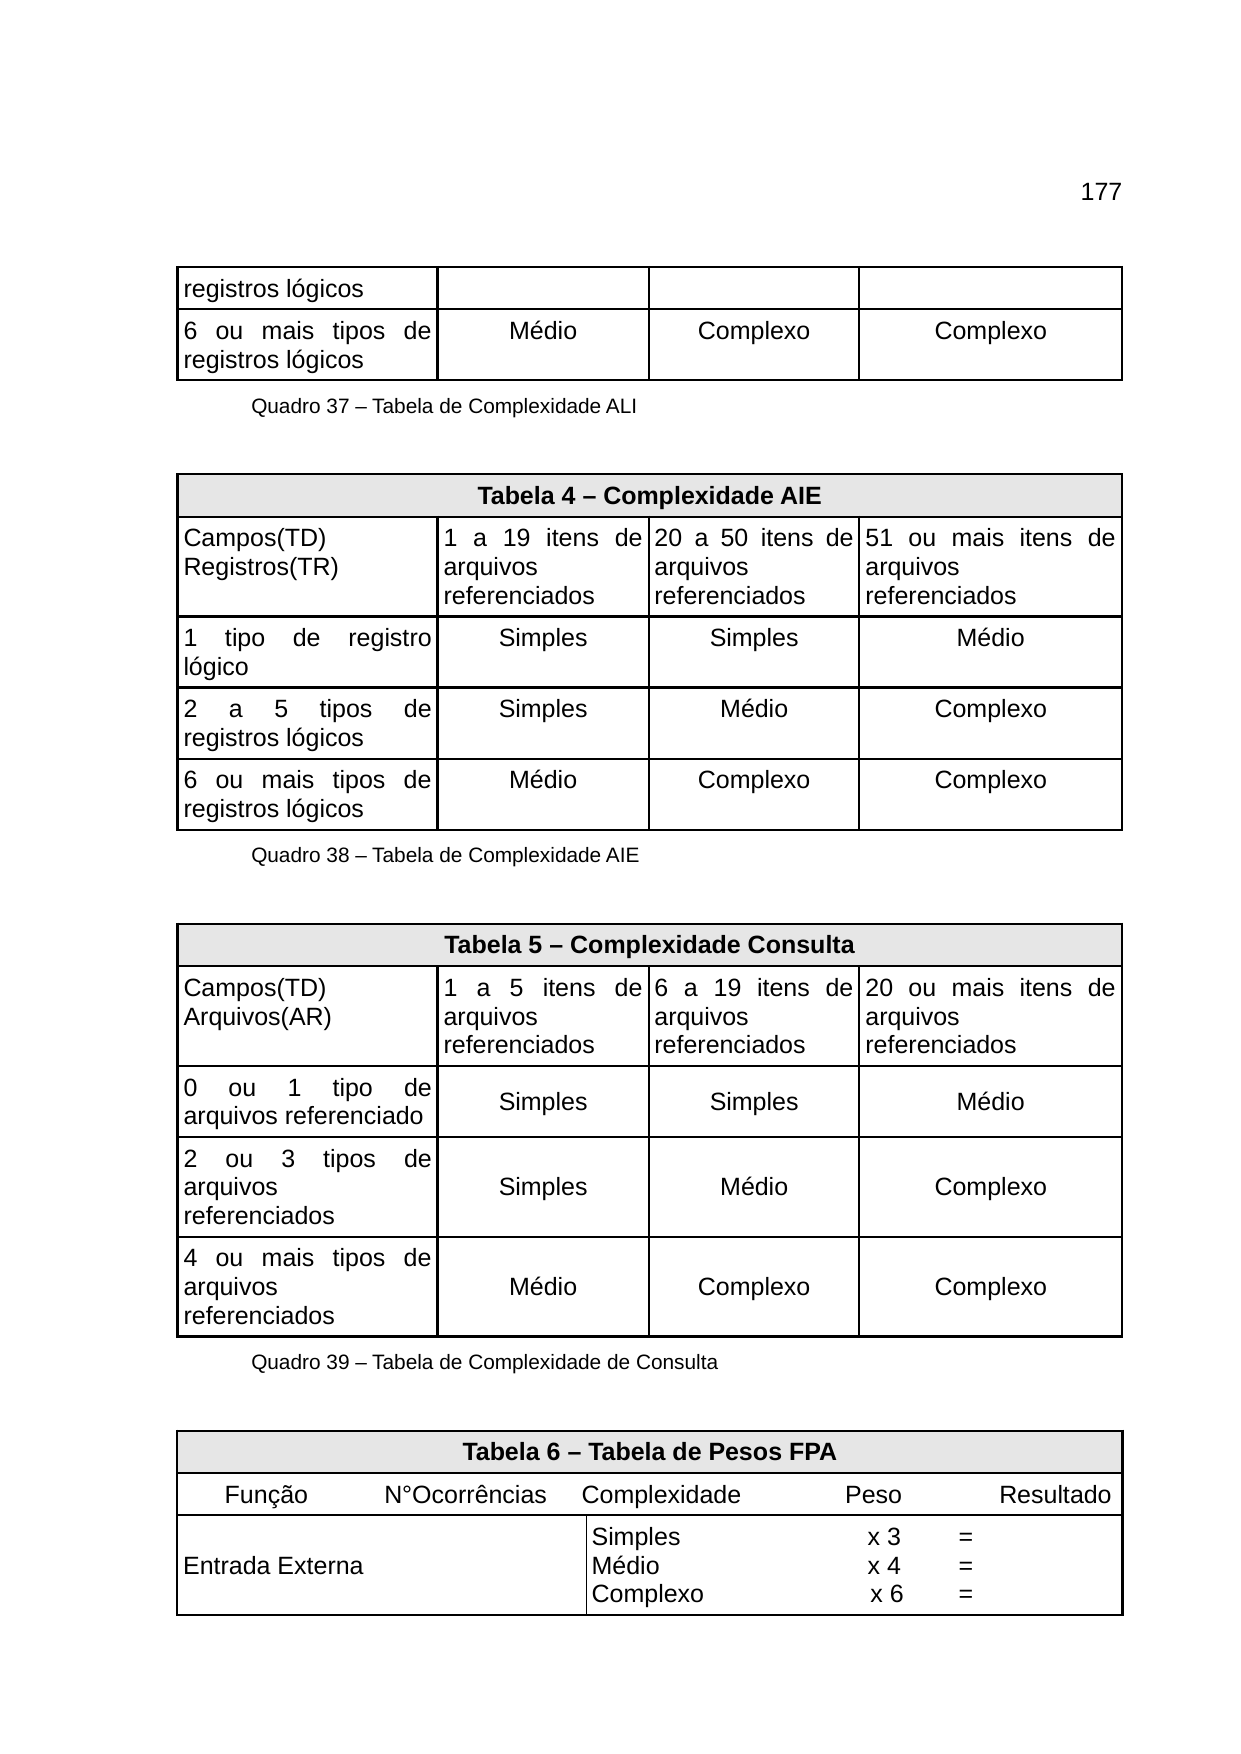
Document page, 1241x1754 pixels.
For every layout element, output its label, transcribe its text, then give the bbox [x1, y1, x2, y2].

table_cell Médio [650, 1138, 858, 1236]
table_cell Complexo [860, 1138, 1121, 1236]
table_cell Complexo [860, 689, 1121, 757]
table_cell 1 tipo de registro lógico [179, 618, 436, 686]
table_cell Simples [650, 618, 858, 686]
table_cell Médio [860, 1067, 1121, 1136]
table_cell Médio [650, 689, 858, 757]
table_cell Médio [439, 760, 648, 828]
table_cell Função N°Ocorrências Complexidade Peso Resultado [178, 1474, 1121, 1514]
text Quadro 38 – Tabela de Complexidade AIE [177, 843, 1122, 867]
table_cell = = = [953, 1516, 1121, 1614]
table_header Tabela 5 – Complexidade Consulta [179, 925, 1121, 965]
table_header Tabela 4 – Complexidade AIE [179, 475, 1121, 516]
table_cell Médio [860, 618, 1121, 686]
table_cell 20 a 50 itens de arquivos referenciados [650, 518, 858, 615]
table_cell 1 a 19 itens de arquivos referenciados [439, 518, 648, 615]
table_cell 2 ou 3 tipos de arquivos referenciados [179, 1138, 436, 1236]
table_cell 4 ou mais tipos de arquivos referenciados [179, 1238, 436, 1335]
table_cell Simples [439, 689, 648, 757]
table_cell 0 ou 1 tipo de arquivos referenciado [179, 1067, 436, 1136]
table_cell 6 a 19 itens de arquivos referenciados [650, 967, 858, 1065]
table_cell Complexo [650, 310, 858, 379]
table_cell Médio [439, 1238, 648, 1335]
table_cell [650, 268, 858, 308]
table_header Tabela 6 – Tabela de Pesos FPA [178, 1432, 1121, 1472]
table_cell Complexo [650, 1238, 858, 1335]
table_cell [439, 268, 648, 308]
table_cell 20 ou mais itens de arquivos referenciados [860, 967, 1121, 1065]
table_cell registros lógicos [179, 268, 436, 308]
table_cell Campos(TD) Registros(TR) [179, 518, 436, 615]
table_cell 2 a 5 tipos de registros lógicos [179, 689, 436, 757]
table_cell Complexo [650, 760, 858, 828]
table_cell 51 ou mais itens de arquivos referenciados [860, 518, 1121, 615]
table_cell 6 ou mais tipos de registros lógicos [179, 760, 436, 828]
text Quadro 39 – Tabela de Complexidade de Consulta [177, 1350, 1122, 1374]
table_cell Simples [439, 1138, 648, 1236]
table_cell Complexo [860, 1238, 1121, 1335]
text Quadro 37 – Tabela de Complexidade ALI [177, 394, 1122, 418]
table_cell Simples x 3 Médio x 4 Complexo x 6 [587, 1516, 953, 1614]
table_cell Campos(TD) Arquivos(AR) [179, 967, 436, 1065]
table_cell Complexo [860, 310, 1121, 379]
table_cell Simples [439, 618, 648, 686]
table_cell Simples [650, 1067, 858, 1136]
table_cell Médio [439, 310, 648, 379]
table_cell Entrada Externa [178, 1516, 586, 1614]
table_cell [860, 268, 1121, 308]
table_cell Simples [439, 1067, 648, 1136]
table_cell 1 a 5 itens de arquivos referenciados [439, 967, 648, 1065]
table_cell Complexo [860, 760, 1121, 828]
table_cell 6 ou mais tipos de registros lógicos [179, 310, 436, 379]
